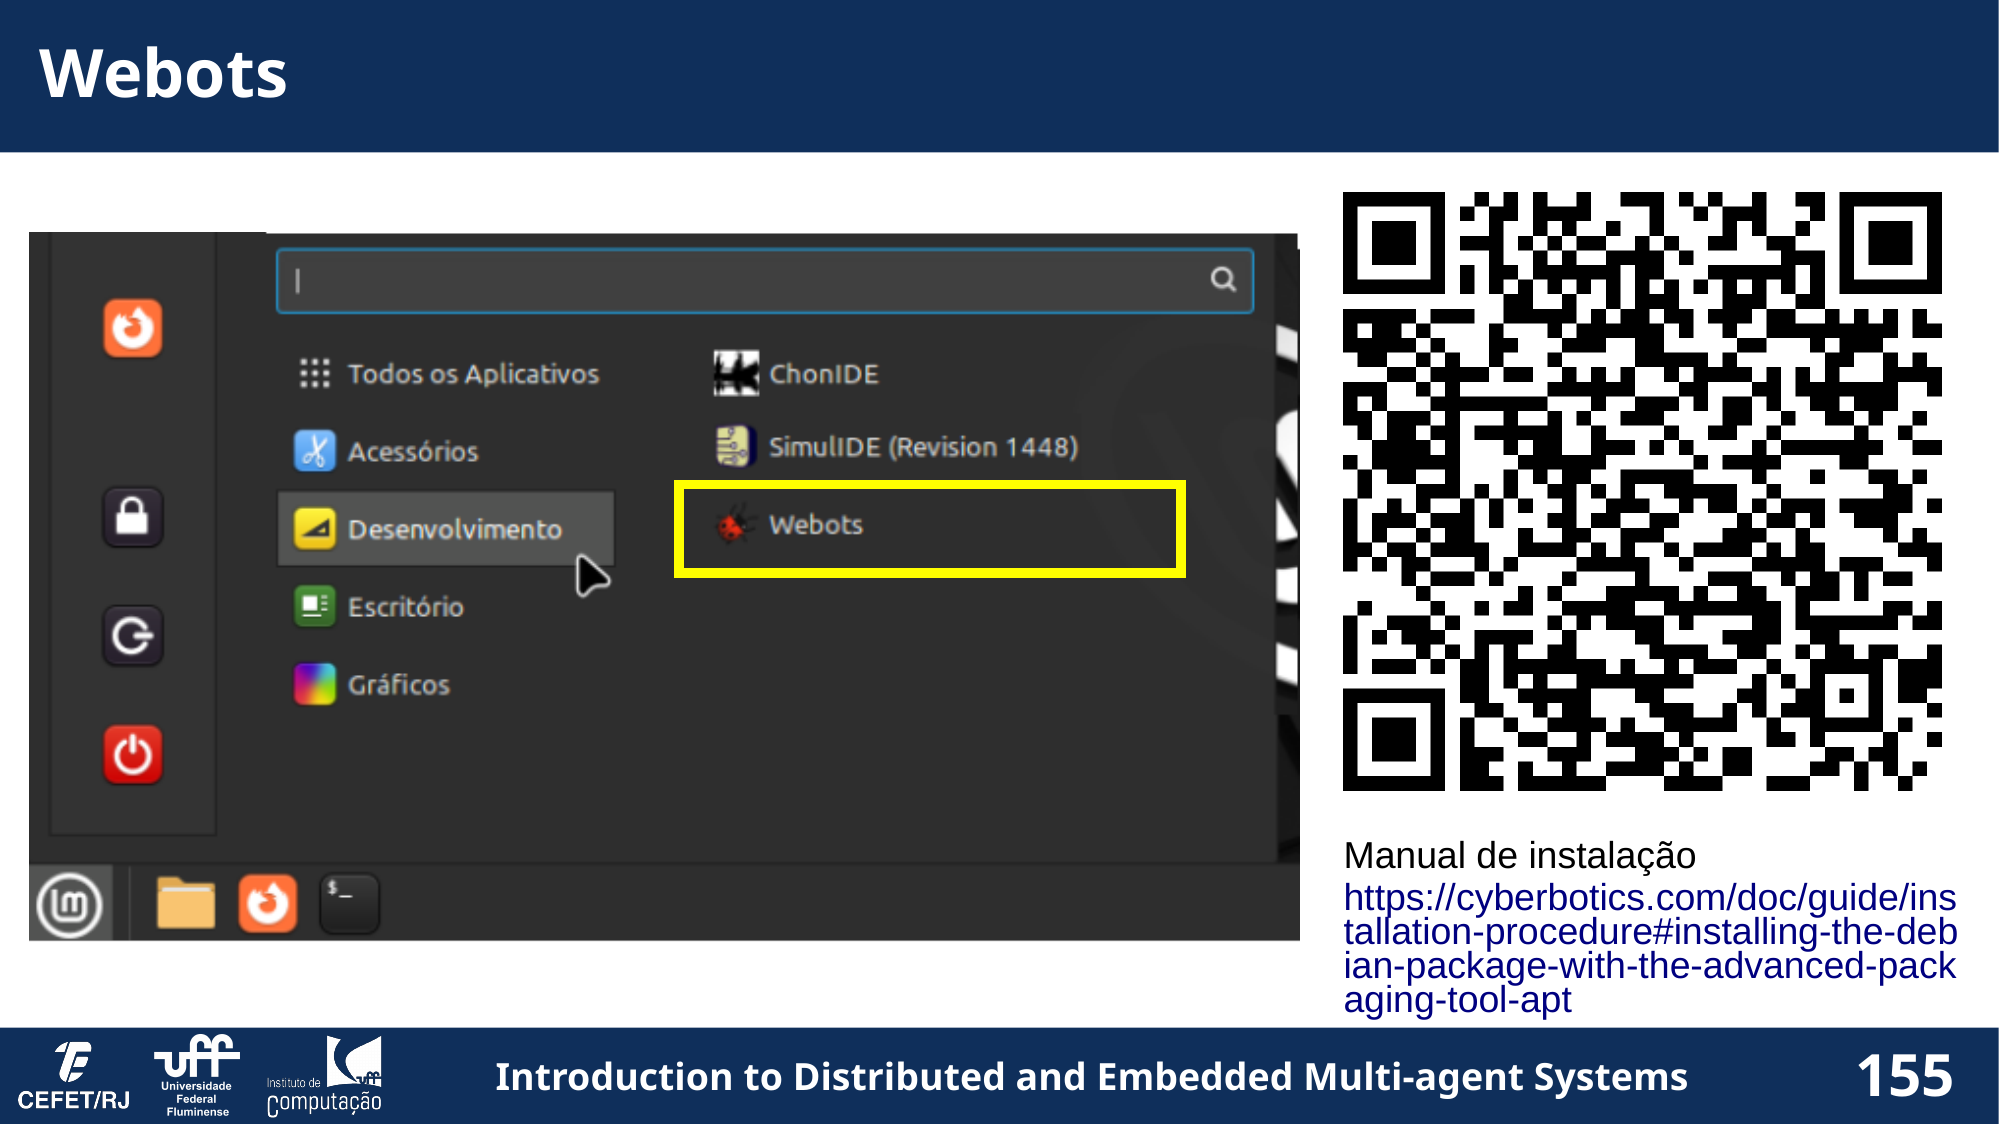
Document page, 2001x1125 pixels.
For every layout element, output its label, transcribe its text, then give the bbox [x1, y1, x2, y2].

text_box Manual de instalação https://cyberbotics.com/doc/guide/installation-procedure#installing-the-debian-package-with-the-advanced-packaging-tool-apt [1328, 826, 1979, 1004]
picture [265, 1033, 383, 1118]
text_box Webots [25, 23, 1998, 116]
picture [153, 1033, 241, 1121]
picture [18, 1021, 129, 1125]
picture [1328, 177, 1956, 805]
picture [29, 232, 1300, 949]
